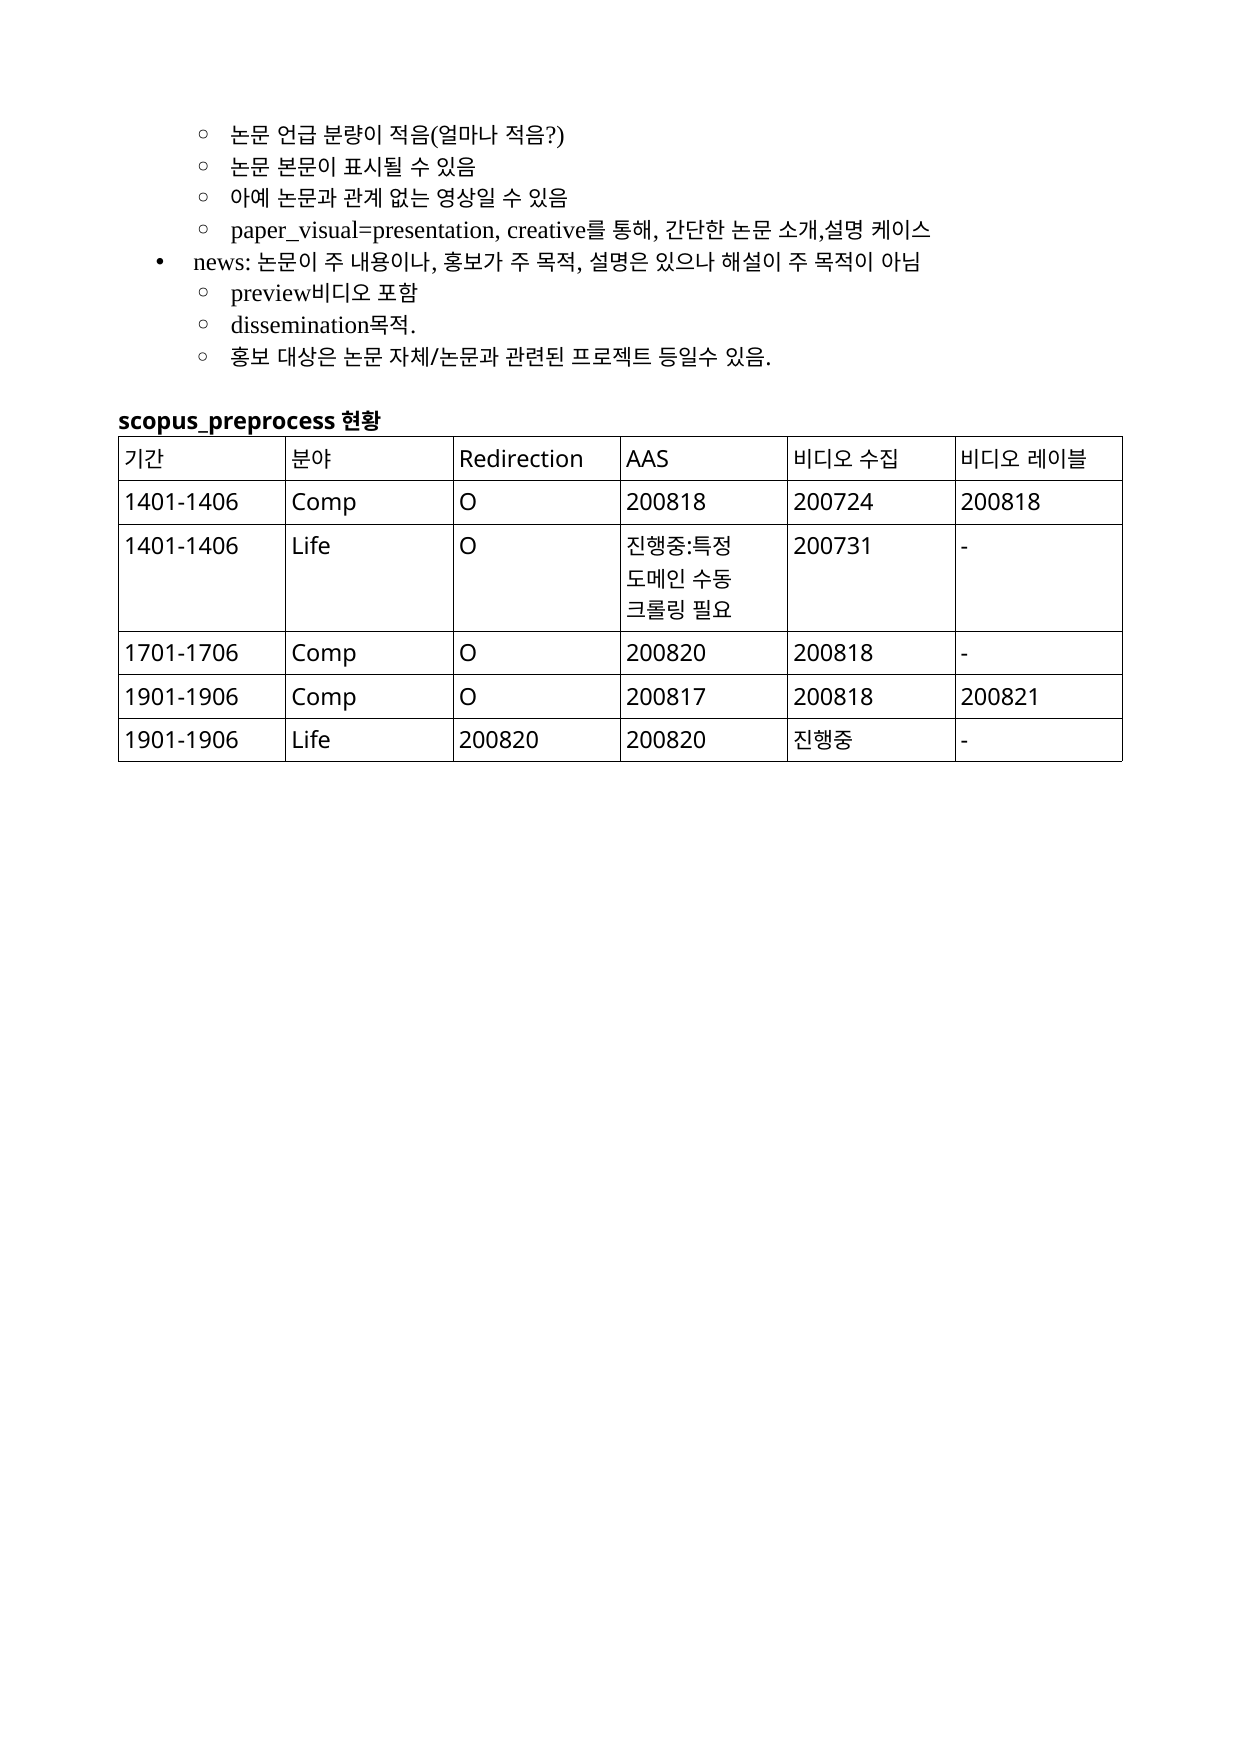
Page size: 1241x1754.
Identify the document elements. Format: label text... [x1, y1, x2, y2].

table_cell - [956, 632, 1122, 674]
table_header 비디오 레이블 [956, 437, 1122, 480]
table_cell Life [286, 719, 453, 761]
table_cell Comp [286, 675, 453, 718]
table_cell 1401-1406 [119, 481, 285, 523]
table_cell 1401-1406 [119, 525, 285, 631]
table_cell O [454, 675, 620, 718]
table_header 분야 [286, 437, 453, 480]
table_cell 200820 [621, 719, 787, 761]
table_cell Comp [286, 481, 453, 523]
table_cell 진행중:특정 도메인 수동 크롤링 필요 [621, 525, 787, 631]
table_cell 200821 [956, 675, 1122, 718]
text scopus_preprocess 현황 [118, 404, 1122, 436]
list news: 논문이 주 내용이나, 홍보가 주 목적, 설명은 있으나 해설이 주 목적이 아님 [156, 245, 1122, 276]
table_cell 1901-1906 [119, 719, 285, 761]
table_cell - [956, 719, 1122, 761]
table_header AAS [621, 437, 787, 480]
table_cell 200731 [788, 525, 955, 631]
table_cell 200818 [788, 675, 955, 718]
table_cell 200818 [788, 632, 955, 674]
table_cell 200820 [454, 719, 620, 761]
table_header 비디오 수집 [788, 437, 955, 480]
table_cell 진행중 [788, 719, 955, 761]
list 아예 논문과 관계 없는 영상일 수 있음 [193, 181, 1122, 213]
table_cell 200818 [956, 481, 1122, 523]
list preview비디오 포함 [193, 276, 1122, 308]
list dissemination목적. [193, 308, 1122, 340]
list 논문 본문이 표시될 수 있음 [193, 150, 1122, 181]
table_cell 200820 [621, 632, 787, 674]
table_header 기간 [119, 437, 285, 480]
list 홍보 대상은 논문 자체/논문과 관련된 프로젝트 등일수 있음. [193, 340, 1122, 372]
table_cell O [454, 525, 620, 631]
table_cell 1901-1906 [119, 675, 285, 718]
table_cell Comp [286, 632, 453, 674]
table_cell 200817 [621, 675, 787, 718]
table_cell 200818 [621, 481, 787, 523]
table_cell - [956, 525, 1122, 631]
table_cell O [454, 632, 620, 674]
table_header Redirection [454, 437, 620, 480]
table_cell O [454, 481, 620, 523]
list 논문 언급 분량이 적음(얼마나 적음?) [193, 118, 1122, 150]
table_cell Life [286, 525, 453, 631]
table_cell 1701-1706 [119, 632, 285, 674]
list paper_visual=presentation, creative를 통해, 간단한 논문 소개,설명 케이스 [193, 213, 1122, 245]
table_cell 200724 [788, 481, 955, 523]
